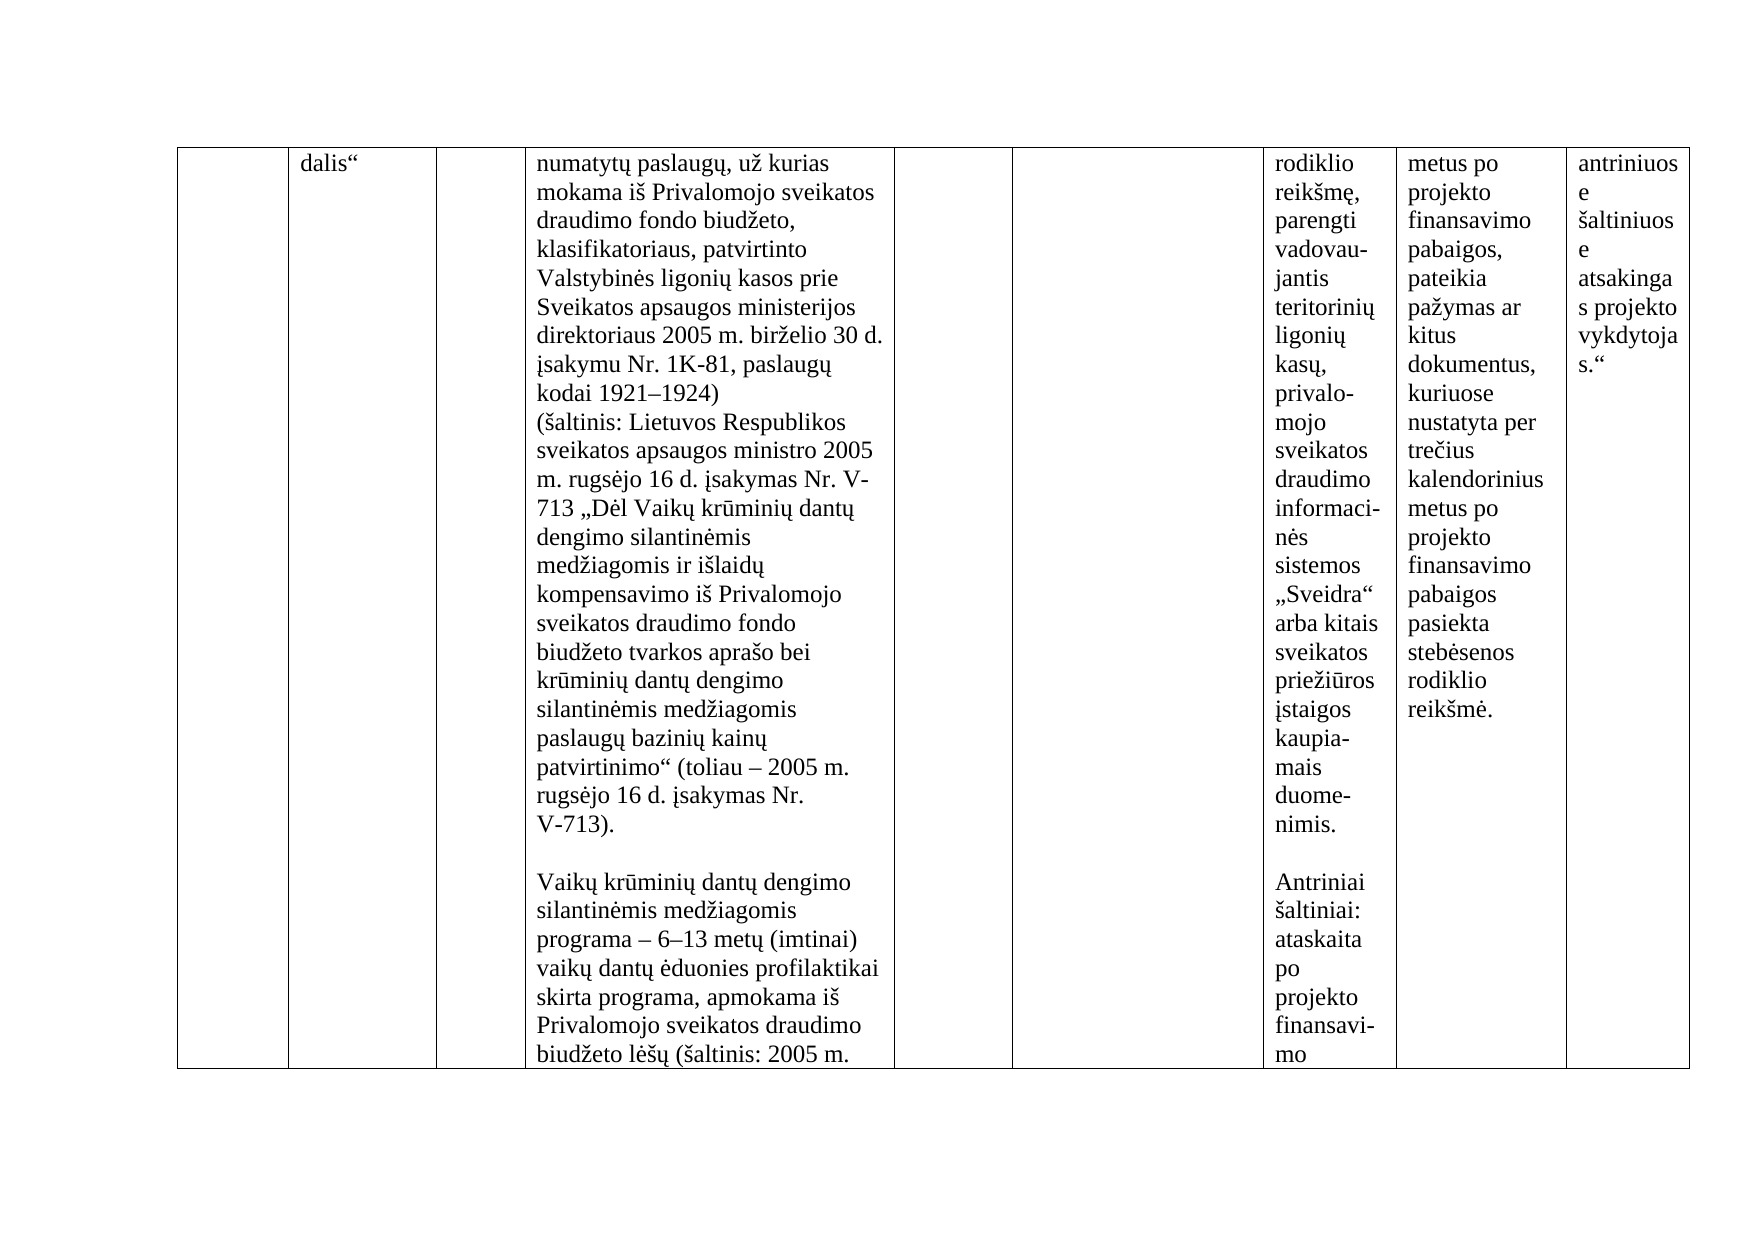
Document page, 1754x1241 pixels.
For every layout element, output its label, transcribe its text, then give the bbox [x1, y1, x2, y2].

table_header rodiklio reikšmę, parengti vadovau-jantis teritorinių ligonių kasų, privalo-mojo sveikatos draudimo informaci-nės sistemos „Sveidra“ arba kitais sveikatos priežiūros įstaigos kaupia-mais duome-nimis. Antriniai šaltiniai: ataskaita po projekto finansavi-mo [1264, 148, 1396, 1068]
table_header numatytų paslaugų, už kurias mokama iš Privalomojo sveikatos draudimo fondo biudžeto, klasifikatoriaus, patvirtinto Valstybinės ligonių kasos prie Sveikatos apsaugos ministerijos direktoriaus 2005 m. birželio 30 d. įsakymu Nr. 1K-81, paslaugų kodai 1921–1924) (šaltinis: Lietuvos Respublikos sveikatos apsaugos ministro 2005 m. rugsėjo 16 d. įsakymas Nr. V-713 „Dėl Vaikų krūminių dantų dengimo silantinėmis medžiagomis ir išlaidų kompensavimo iš Privalomojo sveikatos draudimo fondo biudžeto tvarkos aprašo bei krūminių dantų dengimo silantinėmis medžiagomis paslaugų bazinių kainų patvirtinimo“ (toliau – 2005 m. rugsėjo 16 d. įsakymas Nr. V-713). Vaikų krūminių dantų dengimo silantinėmis medžiagomis programa – 6–13 metų (imtinai) vaikų dantų ėduonies profilaktikai skirta programa, apmokama iš Privalomojo sveikatos draudimo biudžeto lėšų (šaltinis: 2005 m. [526, 148, 894, 1068]
table_header antriniuose šaltiniuose atsakingas projekto vykdytojas.“ [1567, 148, 1689, 1068]
table_header metus po projekto finansavimo pabaigos, pateikia pažymas ar kitus dokumentus, kuriuose nustatyta per trečius kalendorinius metus po projekto finansavimo pabaigos pasiekta stebėsenos rodiklio reikšmė. [1397, 148, 1566, 1068]
table_header [895, 148, 1012, 1068]
table_header [437, 148, 525, 1068]
table_header dalis“ [289, 148, 436, 1068]
table_header [1013, 148, 1263, 1068]
table_header [178, 148, 288, 1068]
